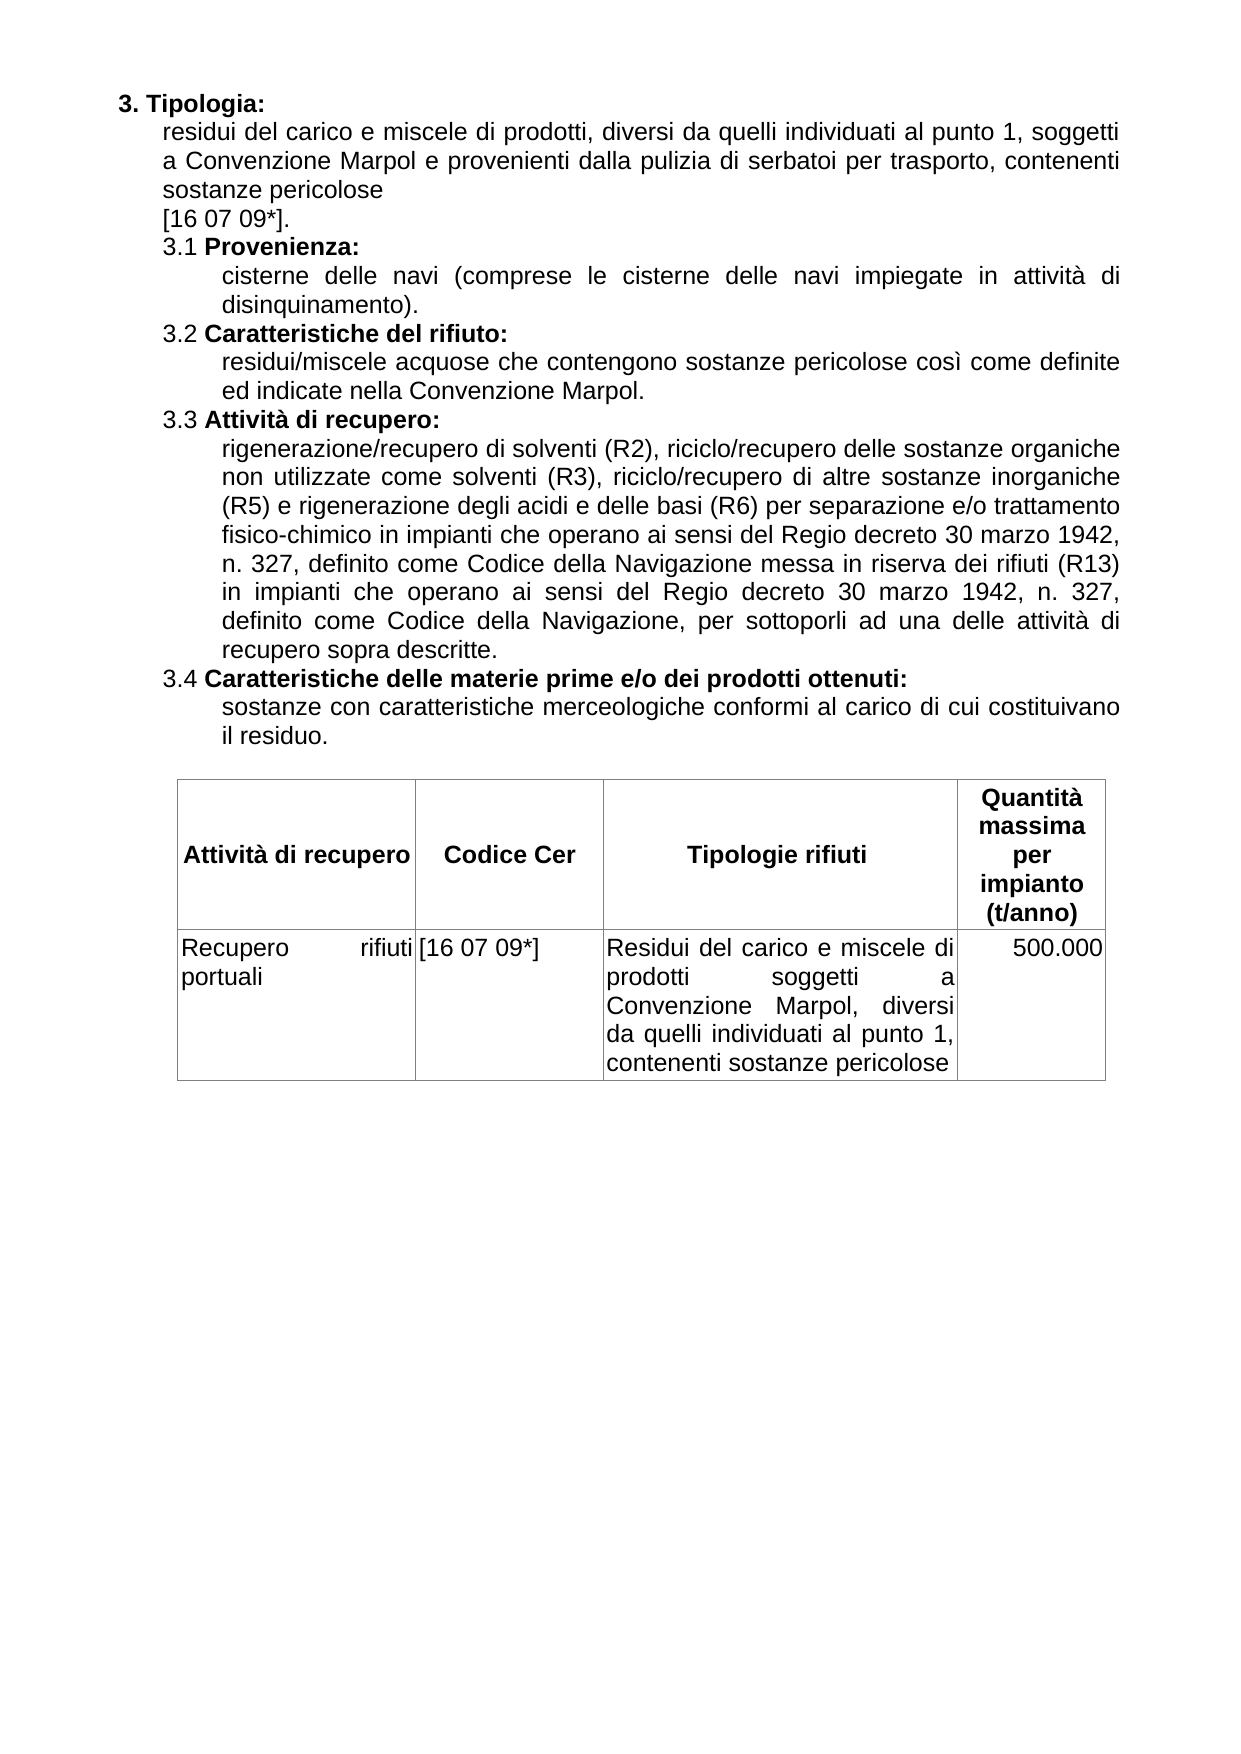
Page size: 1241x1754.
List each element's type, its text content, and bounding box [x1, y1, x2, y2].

text 3.2 Caratteristiche del rifiuto: [162, 319, 1122, 347]
table_header Quantità massima per impianto (t/anno) [958, 780, 1105, 929]
text cisterne delle navi (comprese le cisterne delle navi impiegate in attività di disinquinamento). [222, 261, 1122, 319]
table_header Tipologie rifiuti [604, 780, 957, 929]
text 3.1 Provenienza: [162, 232, 1122, 261]
text residui/miscele acquose che contengono sostanze pericolose così come definite ed indicate nella Convenzione Marpol. [222, 347, 1122, 405]
table_header Attività di recupero [178, 780, 415, 929]
subtitle 3. Tipologia: [118, 89, 1122, 117]
table_header Codice Cer [416, 780, 603, 929]
text sostanze con caratteristiche merceologiche conformi al carico di cui costituivano il residuo. [222, 692, 1122, 750]
table_cell 500.000 [958, 930, 1105, 1080]
table_cell Recupero rifiuti portuali [178, 930, 415, 1080]
text 3.4 Caratteristiche delle materie prime e/o dei prodotti ottenuti: [162, 664, 1122, 692]
table_cell Residui del carico e miscele di prodotti soggetti a Convenzione Marpol, diversi da quelli individuati al punto 1, contenenti sostanze pericolose [604, 930, 957, 1080]
table_cell [16 07 09*] [416, 930, 603, 1080]
text [16 07 09*]. [162, 204, 1122, 232]
text rigenerazione/recupero di solventi (R2), riciclo/recupero delle sostanze organiche non utilizzate come solventi (R3), riciclo/recupero di altre sostanze inorganiche (R5) e rigenerazione degli acidi e delle basi (R6) per separazione e/o trattamento fisico-chimico in impianti che operano ai sensi del Regio decreto 30 marzo 1942, n. 327, definito come Codice della Navigazione messa in riserva dei rifiuti (R13) in impianti che operano ai sensi del Regio decreto 30 marzo 1942, n. 327, definito come Codice della Navigazione, per sottoporli ad una delle attività di recupero sopra descritte. [222, 434, 1122, 664]
text 3.3 Attività di recupero: [162, 405, 1122, 434]
text residui del carico e miscele di prodotti, diversi da quelli individuati al punto 1, soggetti a Convenzione Marpol e provenienti dalla pulizia di serbatoi per trasporto, contenenti sostanze pericolose [162, 117, 1122, 204]
